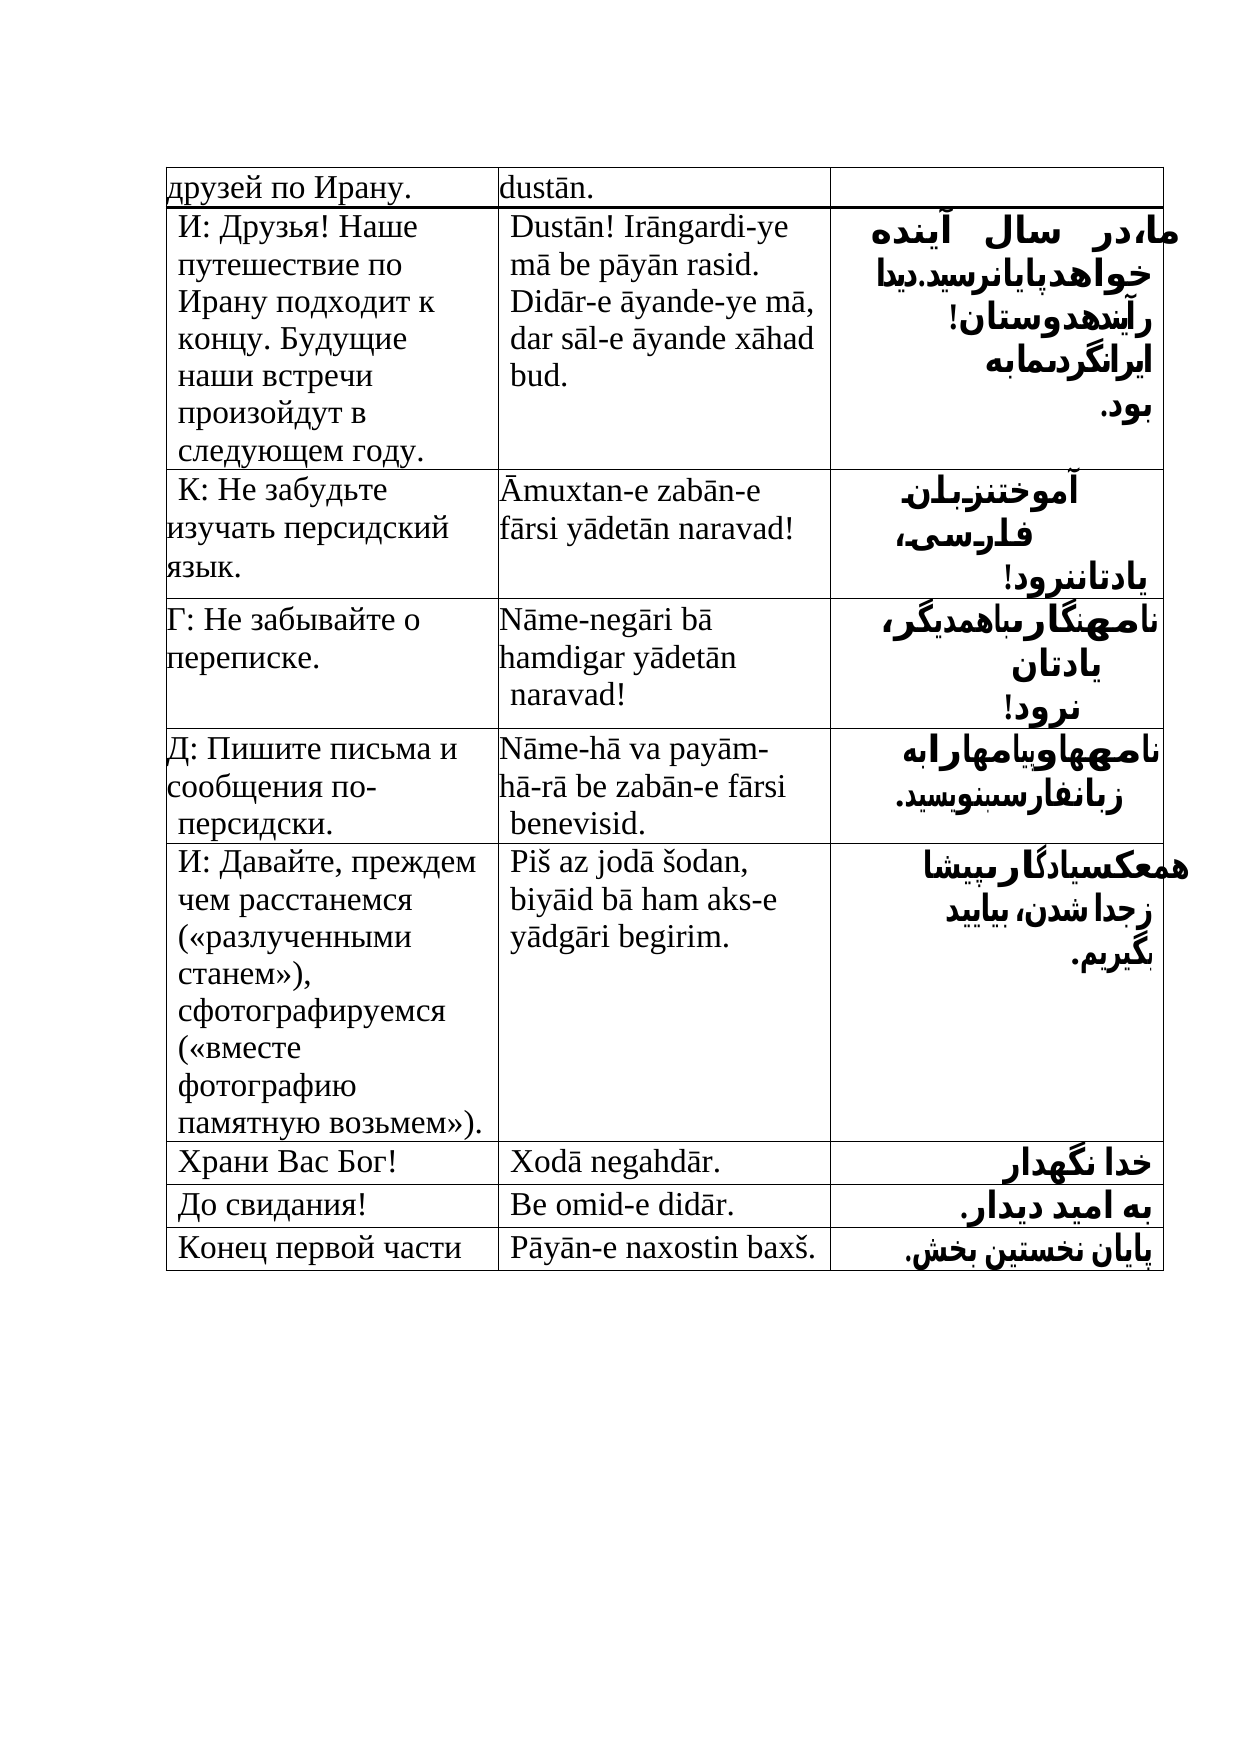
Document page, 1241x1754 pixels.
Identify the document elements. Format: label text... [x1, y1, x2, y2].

table_cell Xodā negahdār. [499, 1142, 830, 1184]
table_cell сфотографируемся [167, 992, 498, 1029]
table_cell произойдут в [167, 395, 498, 432]
table_cell К: Не забудьте изучать персидский язык. [167, 470, 498, 598]
table_cell [499, 1030, 830, 1067]
table_cell Г: Не забывайте о переписке. [167, 599, 498, 727]
table_cell («разлученными [167, 918, 498, 955]
table_cell پايان نخستين بخش. [831, 1228, 1163, 1270]
table_cell До свидания! [167, 1185, 498, 1227]
table_cell نامهھاوپيامھارابه زبانفارسىبنويسيد. [831, 729, 1163, 842]
table_cell Didār-e āyande-ye mā, [499, 283, 830, 320]
table_cell [499, 1104, 830, 1141]
table_cell Be omid-e didār. [499, 1185, 830, 1227]
table_cell чем расстанемся [167, 881, 498, 918]
table_cell [499, 432, 830, 469]
table_cell آموختنزبان فارسى، يادتاننرود! [831, 470, 1163, 598]
table_cell [499, 992, 830, 1029]
table_header ما،در سال آينده خواھدپايانرسيد.ديدارآيندهدوستان!ايرانگردىمابه بود. [831, 209, 1163, 469]
table_cell نامهنگارىباھمديگر، يادتان نرود! [831, 599, 1163, 727]
table_header [831, 168, 1163, 206]
table_cell памятную возьмем»). [167, 1104, 498, 1141]
table_cell [499, 955, 830, 992]
table_cell dar sāl-e āyande xāhad [499, 320, 830, 357]
table_cell Ирану подходит к [167, 283, 498, 320]
table_cell («вместе [167, 1030, 498, 1067]
table_cell Piš az jodā šodan, [499, 844, 830, 881]
table_cell [499, 395, 830, 432]
table_cell خدا نگھدار [831, 1142, 1163, 1184]
table_header dustān. [499, 168, 830, 206]
table_header друзей по Ирану. [167, 168, 498, 206]
table_cell Nāme-hā va payām- hā-rā be zabān-e fārsi benevisid. [499, 729, 830, 842]
table_cell И: Давайте, преждем [167, 844, 498, 881]
table_cell концу. Будущие [167, 320, 498, 357]
table_cell следующем году. [167, 432, 498, 469]
table_cell Д: Пишите письма и сообщения по- персидски. [167, 729, 498, 842]
table_header И: Друзья! Наше [167, 209, 498, 246]
table_cell Nāme-negāri bā hamdigar yādetān naravad! [499, 599, 830, 727]
table_cell путешествие по [167, 246, 498, 283]
table_cell به اميد ديدار. [831, 1185, 1163, 1227]
table_cell Pāyān-e naxostin baxš. [499, 1228, 830, 1270]
table_cell фотографию [167, 1067, 498, 1104]
table_cell Храни Вас Бог! [167, 1142, 498, 1184]
table_cell biyāid bā ham aks-e [499, 881, 830, 918]
table_cell наши встречи [167, 358, 498, 395]
table_cell yādgāri begirim. [499, 918, 830, 955]
table_cell станем»), [167, 955, 498, 992]
table_cell Конец первой части [167, 1228, 498, 1270]
table_cell باھمعكسيادگارىپيشازجدا شدن، بياييد بگيريم. [831, 844, 1163, 1141]
table_cell mā be pāyān rasid. [499, 246, 830, 283]
table_header Dustān! Irāngardi-ye [499, 209, 830, 246]
table_cell bud. [499, 358, 830, 395]
table_cell [499, 1067, 830, 1104]
table_cell Āmuxtan-e zabān-e fārsi yādetān naravad! [499, 470, 830, 598]
